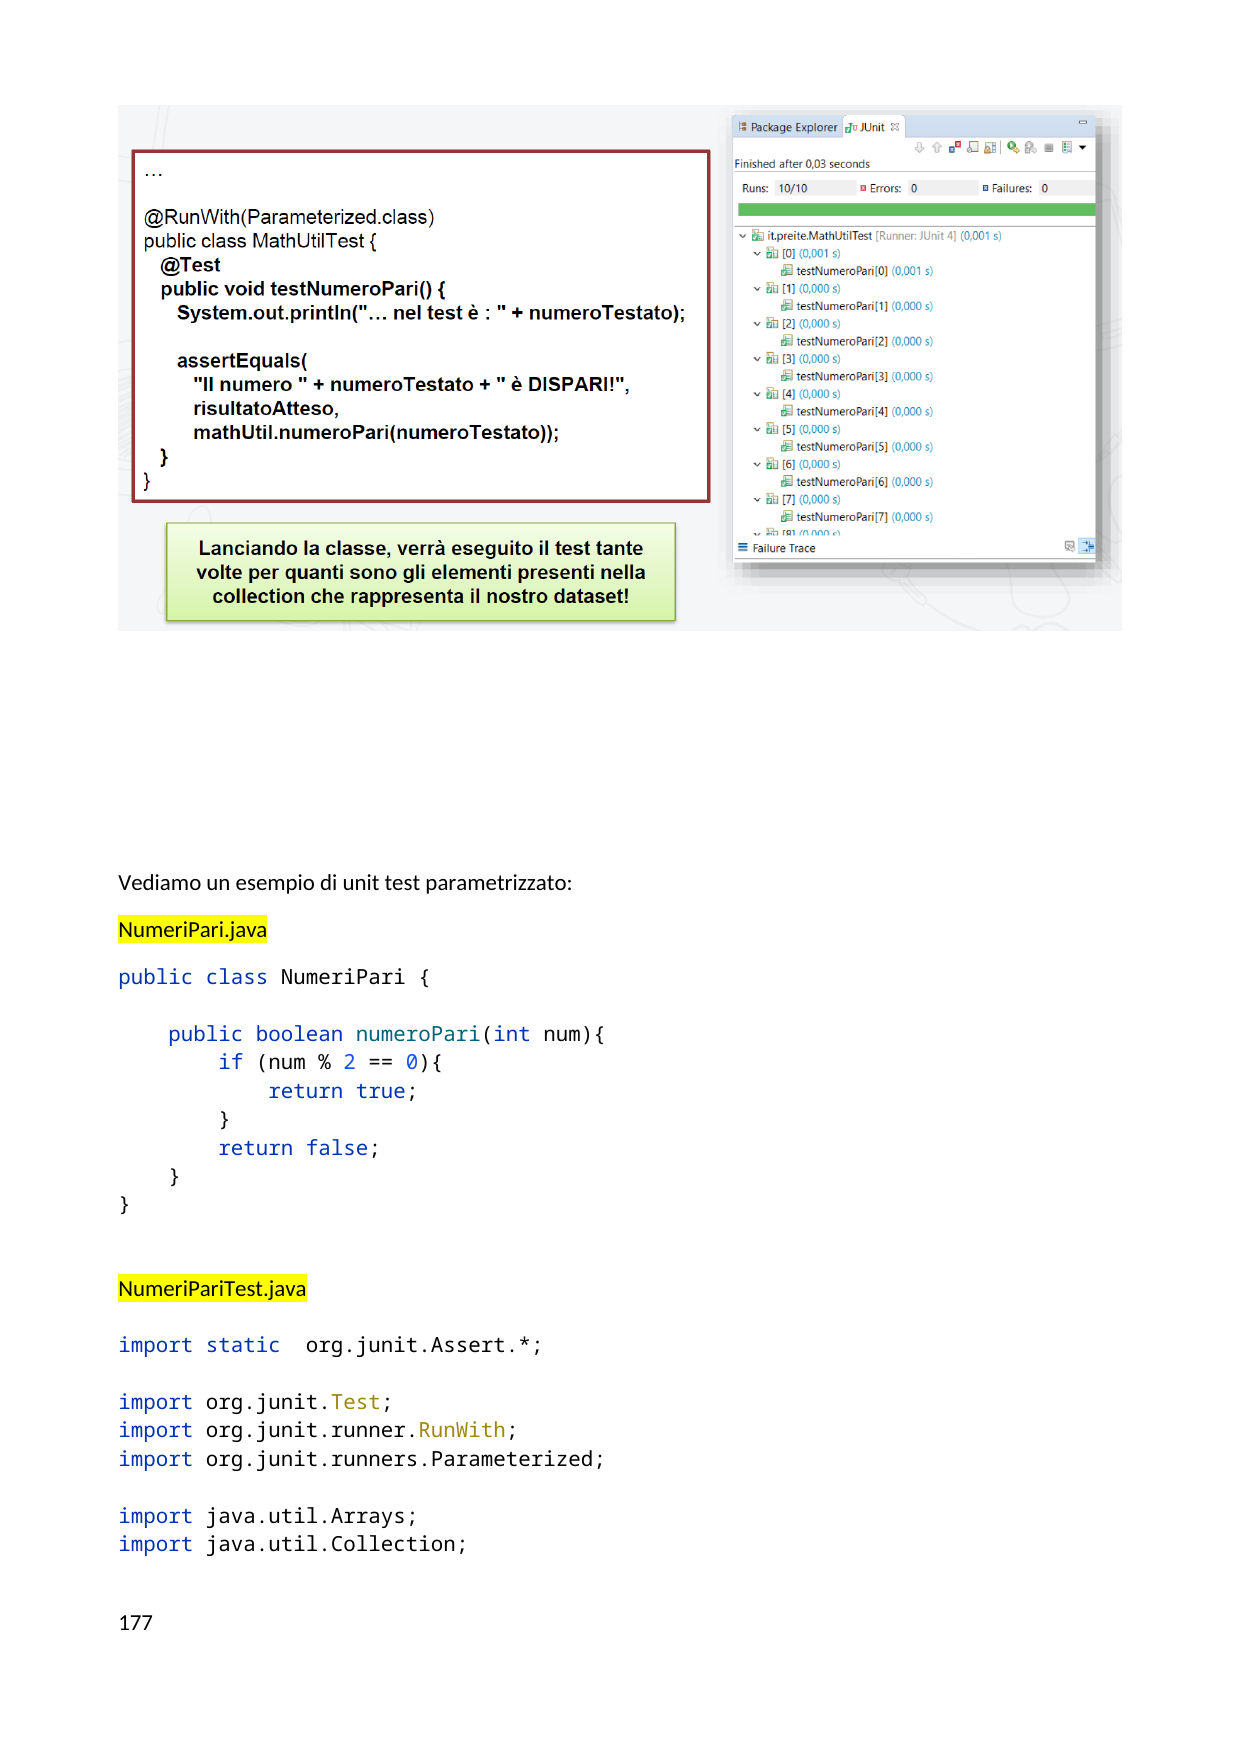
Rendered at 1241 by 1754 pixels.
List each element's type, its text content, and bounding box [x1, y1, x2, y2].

text NumeriPari.java [118, 915, 1122, 943]
text import static org.junit.Assert.*; import org.junit.Test; import org.junit.runner.RunWith; import org.junit.runners.Parameterized; import java.util.Arrays; import java.util.Collection; [118, 1330, 1122, 1558]
text NumeriPariTest.java [118, 1274, 1122, 1302]
picture [118, 105, 1123, 631]
text Vediamo un esempio di unit test parametrizzato: [118, 868, 1122, 897]
text public class NumeriPari { public boolean numeroPari(int num){ if (num % 2 == 0){ return true; } return false; } } [118, 962, 1122, 1218]
